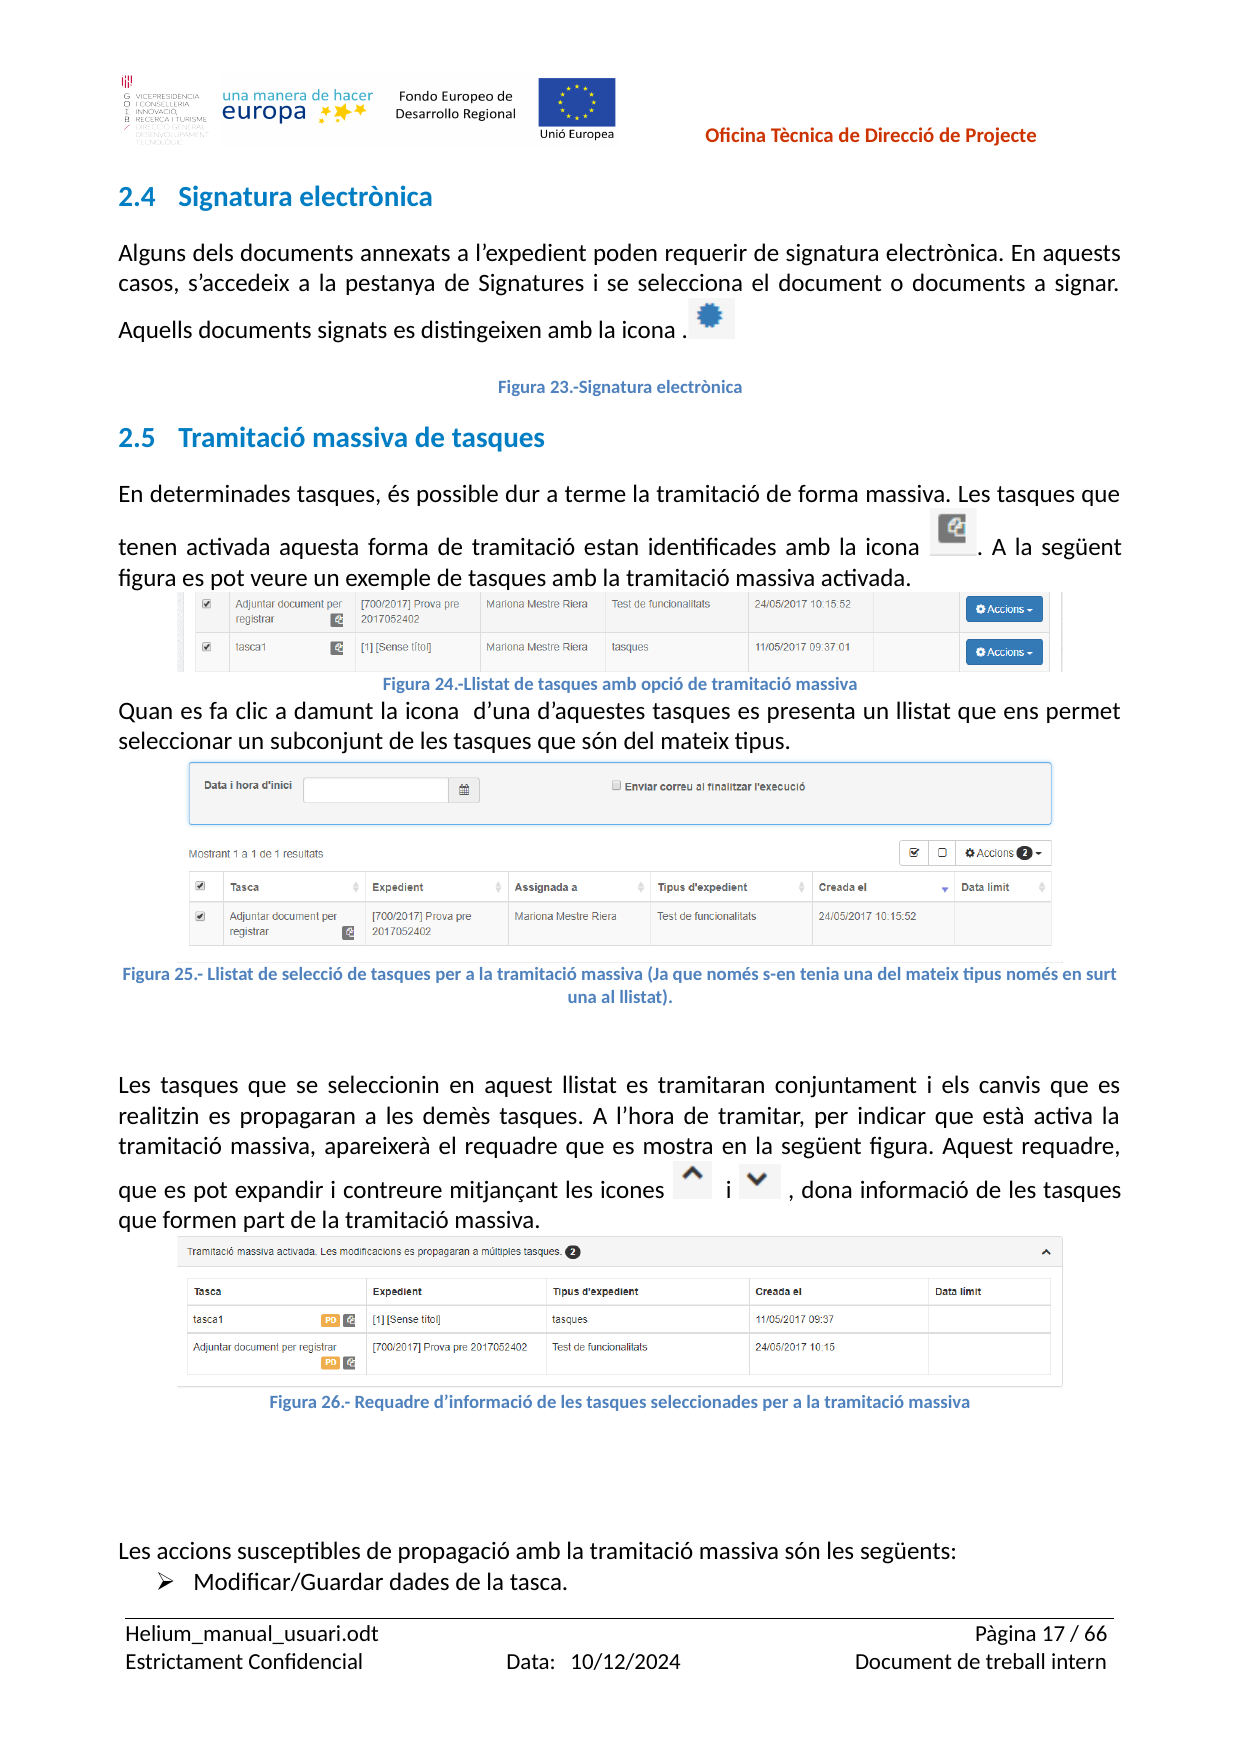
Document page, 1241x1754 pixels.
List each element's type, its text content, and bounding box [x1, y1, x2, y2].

text Alguns dels documents annexats a l’expedient poden requerir de signatura electrònica. En aquests casos, s’accedeix a la pestanya de Signatures i se selecciona el document o documents a signar. Aquells documents signats es distingeixen amb la icona . [118, 237, 1122, 345]
list Modificar/Guardar dades de la tasca. [156, 1566, 1122, 1596]
picture [929, 508, 977, 556]
text En determinades tasques, és possible dur a terme la tramitació de forma massiva. Les tasques que tenen activada aquesta forma de tramitació estan identificades amb la icona . A la següent figura es pot veure un exemple de tasques amb la tramitació massiva activada. [118, 478, 1122, 592]
picture [118, 73, 213, 147]
picture [219, 73, 621, 147]
text Les tasques que se seleccionin en aquest llistat es tramitaran conjuntament i els canvis que es realitzin es propagaran a les demès tasques. A l’hora de tramitar, per indicar que està activa la tramitació massiva, apareixerà el requadre que es mostra en la següent figura. Aquest requadre, que es pot expandir i contreure mitjançant les icones i , dona informació de les tasques que formen part de la tramitació massiva. [118, 1069, 1122, 1235]
text Figura 24.-Llistat de tasques amb opció de tramitació massiva [118, 672, 1122, 695]
subtitle Signatura electrònica [118, 178, 1122, 213]
text Quan es fa clic a damunt la icona d’una d’aquestes tasques es presenta un llistat que ens permet seleccionar un subconjunt de les tasques que són del mateix tipus. [118, 695, 1122, 756]
text Les accions susceptibles de propagació amb la tramitació massiva són les següents: [118, 1535, 1122, 1566]
picture [688, 298, 735, 339]
picture [177, 592, 1063, 672]
picture [177, 1235, 1063, 1391]
text Figura 23.-Signatura electrònica [118, 375, 1122, 398]
subtitle Tramitació massiva de tasques [118, 419, 1122, 454]
text Figura 25.- Llistat de selecció de tasques per a la tramitació massiva (Ja que només s-en tenia una del mateix tipus només en surt una al llistat). [118, 962, 1122, 1008]
picture [177, 755, 1063, 963]
text Figura 26.- Requadre d’informació de les tasques seleccionades per a la tramitació massiva [118, 1390, 1122, 1413]
picture [738, 1164, 781, 1199]
picture [672, 1161, 712, 1199]
